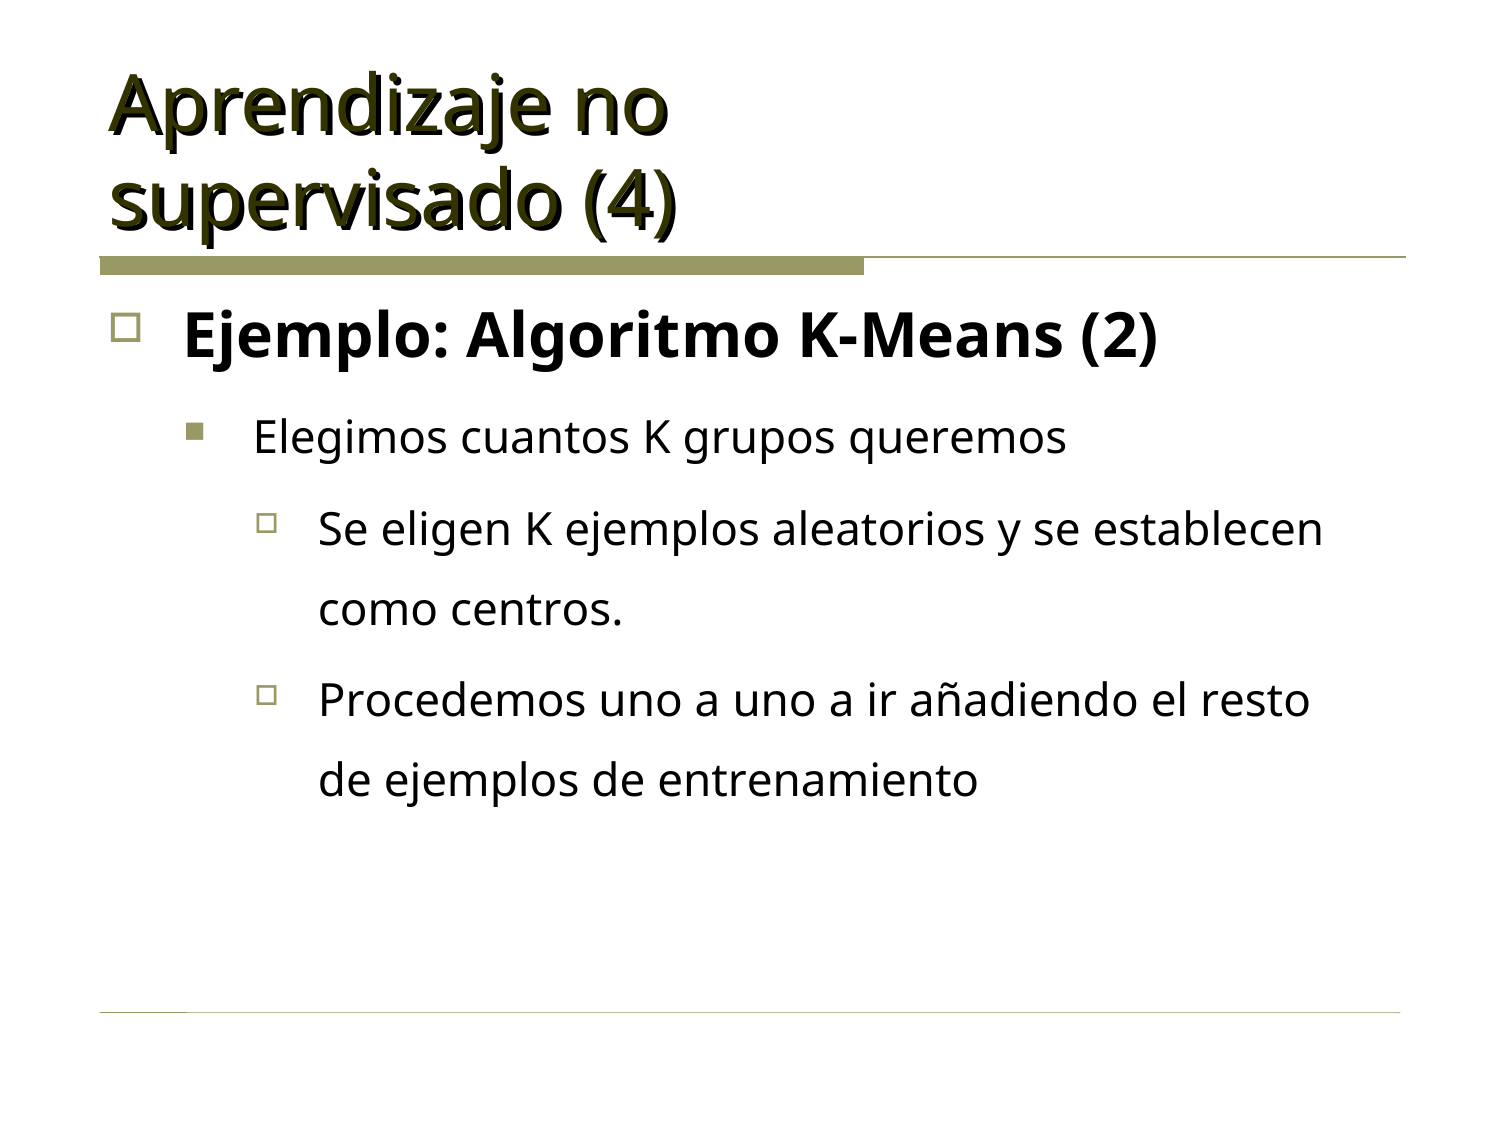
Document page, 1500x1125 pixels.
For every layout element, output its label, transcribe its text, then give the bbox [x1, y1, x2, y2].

title Aprendizaje no supervisado (4) [94, 50, 1407, 250]
list Ejemplo: Algoritmo K-Means (2) Elegimos cuantos K grupos queremos Se eligen K ejemplos aleatorios y se establecen como centros. Procedemos uno a uno a ir añadiendo el resto de ejemplos de entrenamiento [92, 287, 1353, 1013]
